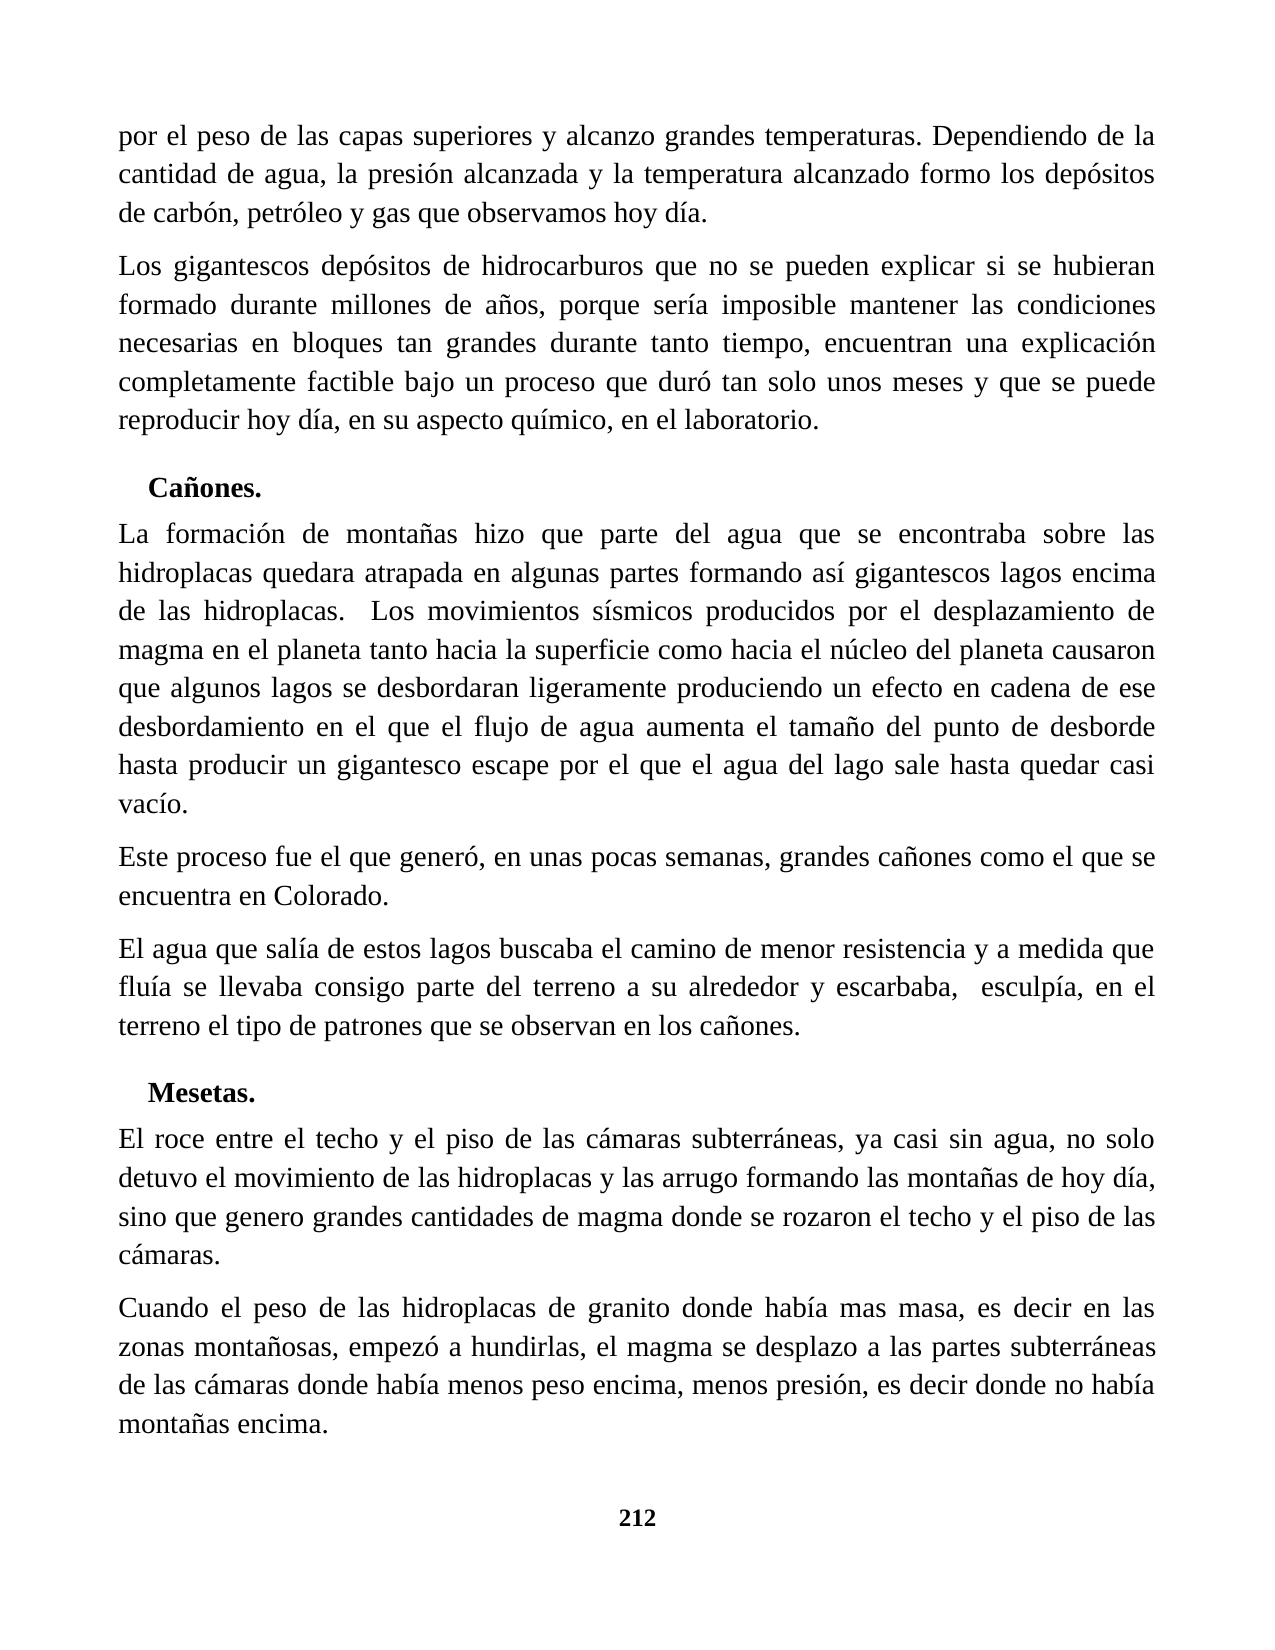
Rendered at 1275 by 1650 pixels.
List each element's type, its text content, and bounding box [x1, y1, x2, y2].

subtitle Mesetas. [148, 1076, 1157, 1109]
text Los gigantescos depósitos de hidrocarburos que no se pueden explicar si se hubieran formado durante millones de años, porque sería imposible mantener las condiciones necesarias en bloques tan grandes durante tanto tiempo, encuentran una explicación completamente factible bajo un proceso que duró tan solo unos meses y que se puede reproducir hoy día, en su aspecto químico, en el laboratorio. [118, 248, 1157, 436]
text El roce entre el techo y el piso de las cámaras subterráneas, ya casi sin agua, no solo detuvo el movimiento de las hidroplacas y las arrugo formando las montañas de hoy día, sino que genero grandes cantidades de magma donde se rozaron el techo y el piso de las cámaras. [118, 1122, 1157, 1271]
text Este proceso fue el que generó, en unas pocas semanas, grandes cañones como el que se encuentra en Colorado. [118, 839, 1157, 911]
text Cuando el peso de las hidroplacas de granito donde había mas masa, es decir en las zonas montañosas, empezó a hundirlas, el magma se desplazo a las partes subterráneas de las cámaras donde había menos peso encima, menos presión, es decir donde no había montañas encima. [118, 1290, 1157, 1439]
subtitle Cañones. [148, 470, 1157, 504]
text La formación de montañas hizo que parte del agua que se encontraba sobre las hidroplacas quedara atrapada en algunas partes formando así gigantescos lagos encima de las hidroplacas. Los movimientos sísmicos producidos por el desplazamiento de magma en el planeta tanto hacia la superficie como hacia el núcleo del planeta causaron que algunos lagos se desbordaran ligeramente produciendo un efecto en cadena de ese desbordamiento en el que el flujo de agua aumenta el tamaño del punto de desborde hasta producir un gigantesco escape por el que el agua del lago sale hasta quedar casi vacío. [118, 516, 1157, 819]
text El agua que salía de estos lagos buscaba el camino de menor resistencia y a medida que fluía se llevaba consigo parte del terreno a su alrededor y escarbaba, esculpía, en el terreno el tipo de patrones que se observan en los cañones. [118, 931, 1157, 1041]
text por el peso de las capas superiores y alcanzo grandes temperaturas. Dependiendo de la cantidad de agua, la presión alcanzada y la temperatura alcanzado formo los depósitos de carbón, petróleo y gas que observamos hoy día. [118, 118, 1157, 229]
